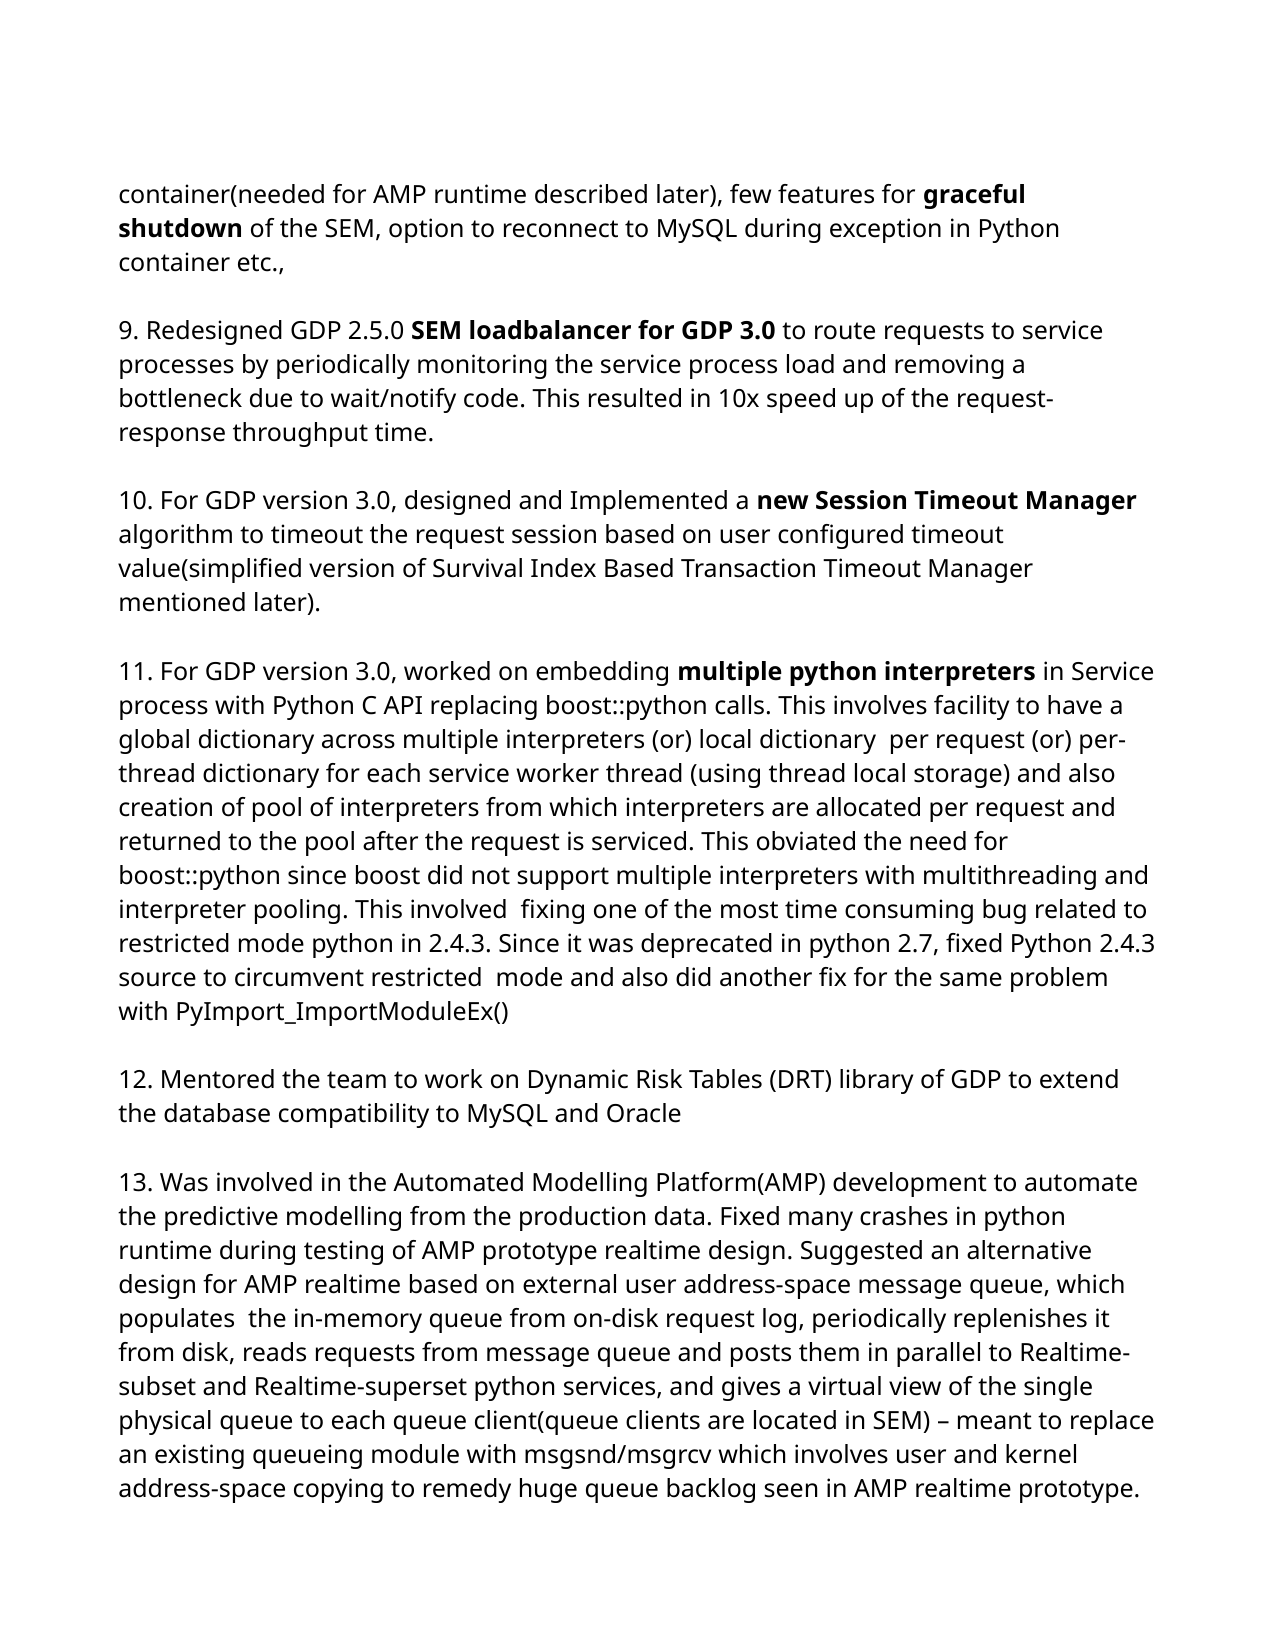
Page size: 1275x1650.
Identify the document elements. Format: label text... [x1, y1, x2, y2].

text 9. Redesigned GDP 2.5.0 SEM loadbalancer for GDP 3.0 to route requests to service processes by periodically monitoring the service process load and removing a bottleneck due to wait/notify code. This resulted in 10x speed up of the request-response throughput time. [118, 313, 1157, 449]
text 13. Was involved in the Automated Modelling Platform(AMP) development to automate the predictive modelling from the production data. Fixed many crashes in python runtime during testing of AMP prototype realtime design. Suggested an alternative design for AMP realtime based on external user address-space message queue, which populates the in-memory queue from on-disk request log, periodically replenishes it from disk, reads requests from message queue and posts them in parallel to Realtime-subset and Realtime-superset python services, and gives a virtual view of the single physical queue to each queue client(queue clients are located in SEM) – meant to replace an existing queueing module with msgsnd/msgrcv which involves user and kernel address-space copying to remedy huge queue backlog seen in AMP realtime prototype. [118, 1164, 1157, 1505]
text container(needed for AMP runtime described later), few features for graceful shutdown of the SEM, option to reconnect to MySQL during exception in Python container etc., [118, 176, 1157, 278]
text 11. For GDP version 3.0, worked on embedding multiple python interpreters in Service process with Python C API replacing boost::python calls. This involves facility to have a global dictionary across multiple interpreters (or) local dictionary per request (or) per-thread dictionary for each service worker thread (using thread local storage) and also creation of pool of interpreters from which interpreters are allocated per request and returned to the pool after the request is serviced. This obviated the need for boost::python since boost did not support multiple interpreters with multithreading and interpreter pooling. This involved fixing one of the most time consuming bug related to restricted mode python in 2.4.3. Since it was deprecated in python 2.7, fixed Python 2.4.3 source to circumvent restricted mode and also did another fix for the same problem with PyImport_ImportModuleEx() [118, 653, 1157, 1028]
text 12. Mentored the team to work on Dynamic Risk Tables (DRT) library of GDP to extend the database compatibility to MySQL and Oracle [118, 1062, 1157, 1130]
text 10. For GDP version 3.0, designed and Implemented a new Session Timeout Manager algorithm to timeout the request session based on user configured timeout value(simplified version of Survival Index Based Transaction Timeout Manager mentioned later). [118, 483, 1157, 619]
